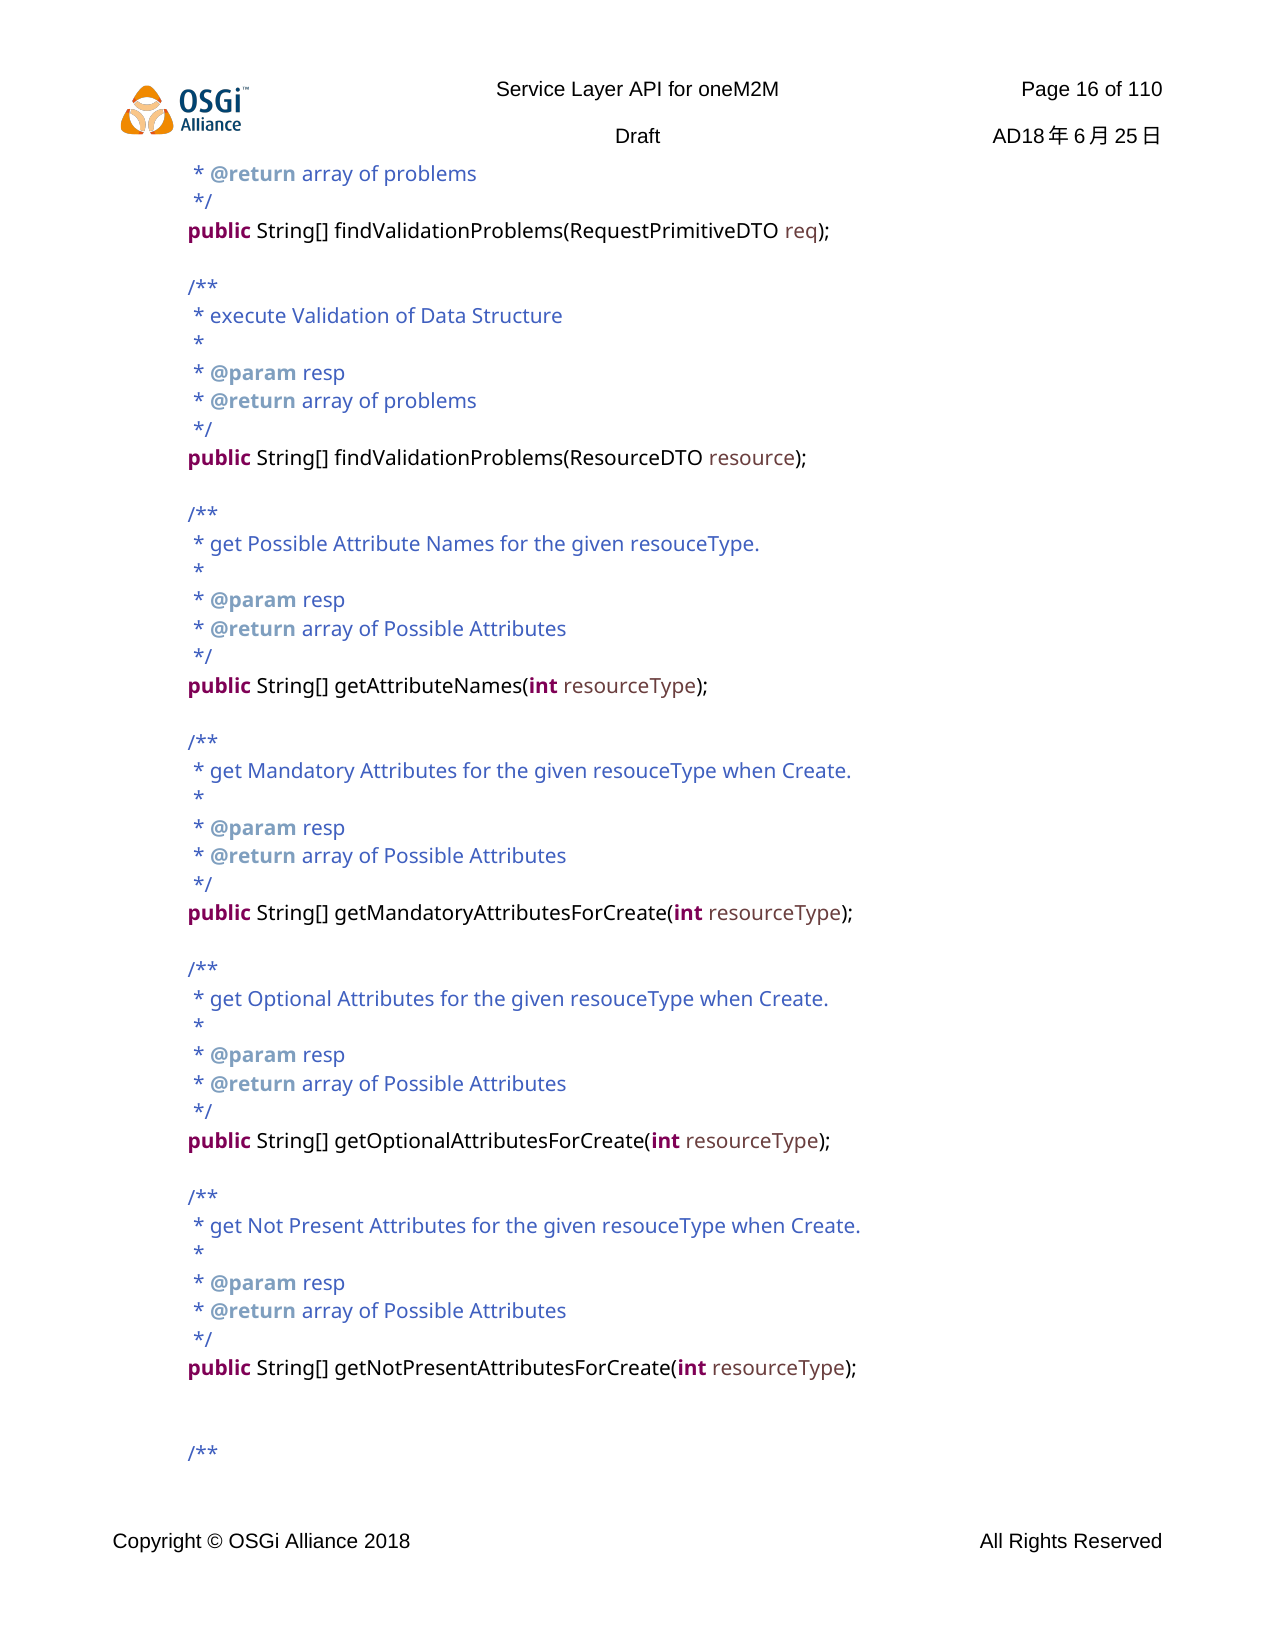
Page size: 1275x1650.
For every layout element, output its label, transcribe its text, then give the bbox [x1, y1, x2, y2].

text * @param resp [112, 1268, 1162, 1296]
text * @param resp [112, 358, 1162, 386]
text */ [112, 642, 1162, 671]
text /** [112, 728, 1162, 756]
text * @param resp [112, 586, 1162, 614]
text */ [112, 1097, 1162, 1126]
text * get Not Present Attributes for the given resouceType when Create. [112, 1211, 1162, 1239]
text /** [112, 1183, 1162, 1211]
text public String[] findValidationProblems(ResourceDTO resource); [112, 443, 1162, 472]
text public String[] getNotPresentAttributesForCreate(int resourceType); [112, 1353, 1162, 1382]
text public String[] findValidationProblems(RequestPrimitiveDTO req); [112, 216, 1162, 244]
text * [112, 329, 1162, 358]
text public String[] getOptionalAttributesForCreate(int resourceType); [112, 1126, 1162, 1154]
text public String[] getMandatoryAttributesForCreate(int resourceType); [112, 898, 1162, 927]
text * [112, 1239, 1162, 1268]
text /** [112, 273, 1162, 301]
text * @return array of Possible Attributes [112, 614, 1162, 642]
text */ [112, 870, 1162, 898]
picture [113, 78, 257, 142]
text * @param resp [112, 813, 1162, 841]
text * @param resp [112, 1041, 1162, 1069]
text * [112, 784, 1162, 813]
text */ [112, 1325, 1162, 1353]
text */ [112, 415, 1162, 443]
text * get Optional Attributes for the given resouceType when Create. [112, 984, 1162, 1012]
text * [112, 1012, 1162, 1041]
text * @return array of problems [112, 159, 1162, 187]
text * @return array of problems [112, 386, 1162, 415]
text /** [112, 500, 1162, 529]
text * get Mandatory Attributes for the given resouceType when Create. [112, 756, 1162, 784]
text /** [112, 1439, 1162, 1467]
text /** [112, 955, 1162, 984]
text * get Possible Attribute Names for the given resouceType. [112, 529, 1162, 557]
text * [112, 557, 1162, 586]
text * @return array of Possible Attributes [112, 1296, 1162, 1325]
text public String[] getAttributeNames(int resourceType); [112, 671, 1162, 699]
text */ [112, 187, 1162, 216]
text * @return array of Possible Attributes [112, 1069, 1162, 1097]
text * execute Validation of Data Structure [112, 301, 1162, 329]
text * @return array of Possible Attributes [112, 841, 1162, 870]
